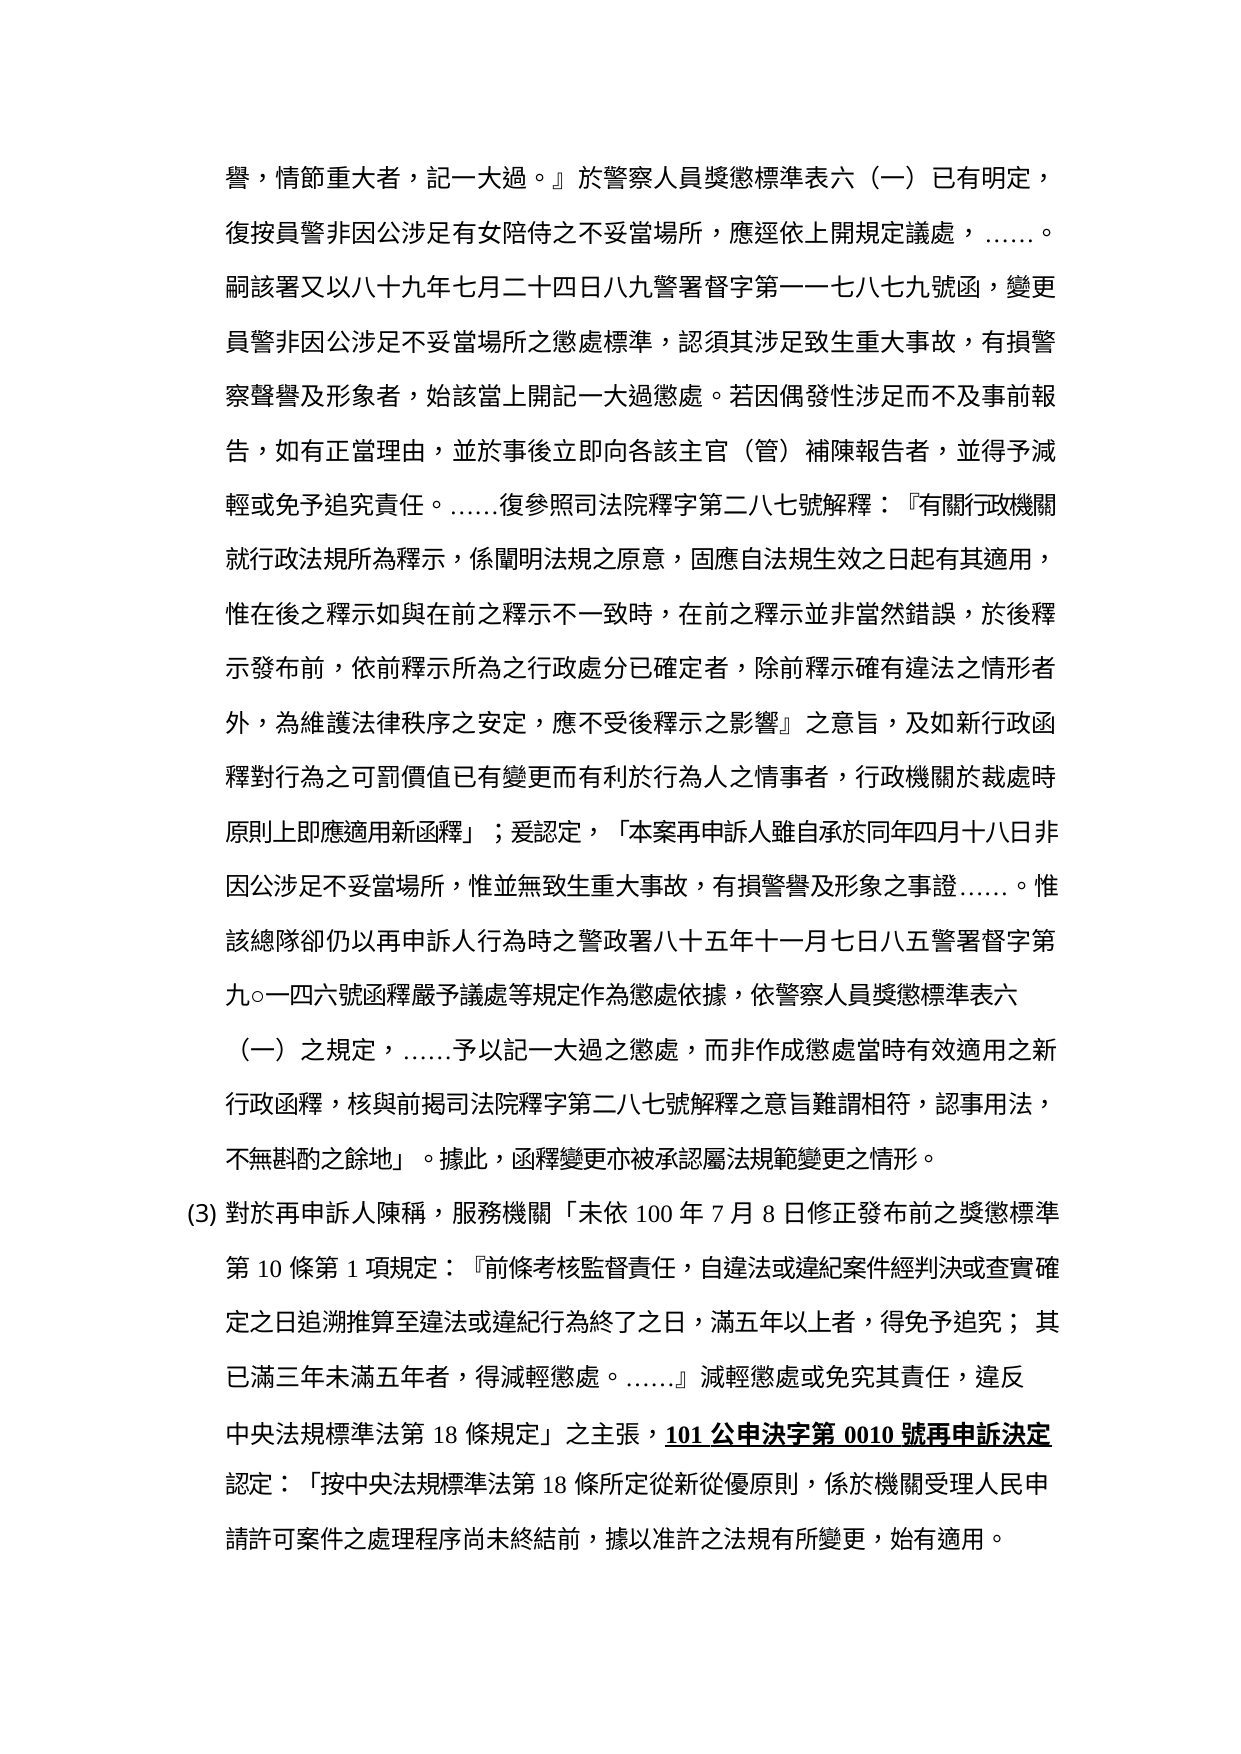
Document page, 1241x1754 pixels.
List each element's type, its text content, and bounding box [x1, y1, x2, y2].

text 中央法規標準法第 18 條規定」之主張，101 公申決字第 0010 號再申訴決定 [225, 1414, 1096, 1451]
list 對於再申訴人陳稱，服務機關「未依 100 年 7 月 8 日修正發布前之獎懲標準第 10 條第 1 項規定：『前條考核監督責任，自違法或違紀案件經判決或查實確定之日追溯推算至違法或違紀行為終了之日，滿五年以上者，得免予追究； 其已滿三年未滿五年者，得減輕懲處。……』減輕懲處或免究其責任，違反 [187, 1196, 1060, 1393]
text 譽，情節重大者，記一大過。』於警察人員獎懲標準表六（一）已有明定， 復按員警非因公涉足有女陪侍之不妥當場所，應逕依上開規定議處，……。嗣該署又以八十九年七月二十四日八九警署督字第一一七八七九號函，變更員警非因公涉足不妥當場所之懲處標準，認須其涉足致生重大事故，有損警察聲譽及形象者，始該當上開記一大過懲處。若因偶發性涉足而不及事前報告，如有正當理由，並於事後立即向各該主官（管）補陳報告者，並得予減輕或免予追究責任。……復參照司法院釋字第二八七號解釋：『有關行政機關就行政法規所為釋示，係闡明法規之原意，固應自法規生效之日起有其適用， 惟在後之釋示如與在前之釋示不一致時，在前之釋示並非當然錯誤，於後釋示發布前，依前釋示所為之行政處分已確定者，除前釋示確有違法之情形者外，為維護法律秩序之安定，應不受後釋示之影響』之意旨，及如新行政函釋對行為之可罰價值已有變更而有利於行為人之情事者，行政機關於裁處時原則上即應適用新函釋」；爰認定，「本案再申訴人雖自承於同年四月十八日非因公涉足不妥當場所，惟並無致生重大事故，有損警譽及形象之事證……。惟該總隊卻仍以再申訴人行為時之警政署八十五年十一月七日八五警署督字第九○一四六號函釋嚴予議處等規定作為懲處依據，依警察人員獎懲標準表六 [225, 161, 1059, 1012]
text （一）之規定，……予以記一大過之懲處，而非作成懲處當時有效適用之新行政函釋，核與前揭司法院釋字第二八七號解釋之意旨難謂相符，認事用法， 不無斟酌之餘地」。據此，函釋變更亦被承認屬法規範變更之情形。 [225, 1032, 1059, 1175]
text 認定：「按中央法規標準法第 18 條所定從新從優原則，係於機關受理人民申 [225, 1466, 1096, 1500]
text 請許可案件之處理程序尚未終結前，據以准許之法規有所變更，始有適用。 [225, 1522, 1096, 1556]
